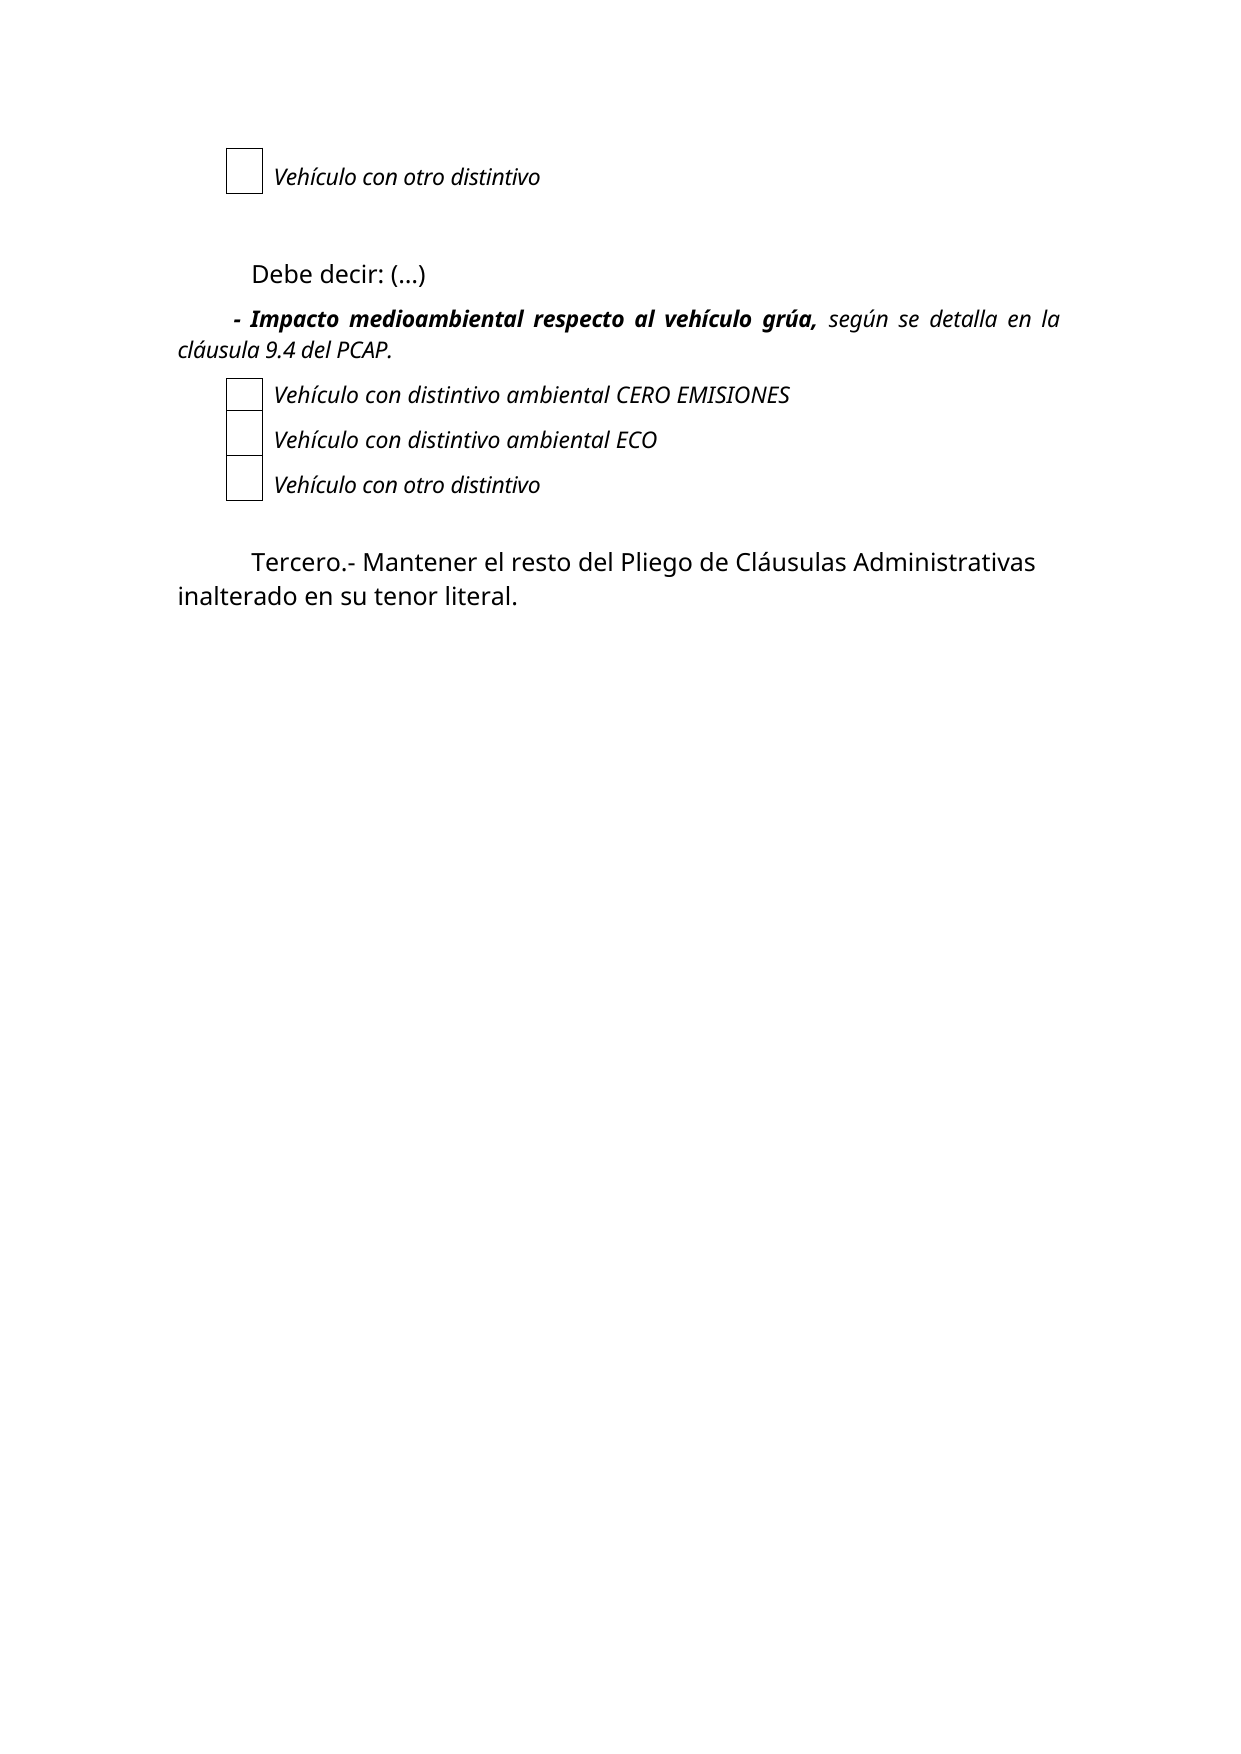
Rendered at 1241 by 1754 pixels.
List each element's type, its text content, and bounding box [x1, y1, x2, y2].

table_cell Vehículo con otro distintivo [263, 148, 1062, 192]
text - Impacto medioambiental respecto al vehículo grúa, según se detalla en la cláusula 9.4 del PCAP. [177, 303, 1063, 366]
table_cell [227, 456, 262, 500]
table_cell Vehículo con distintivo ambiental ECO [263, 410, 1062, 455]
text Debe decir: (…) [177, 256, 1063, 291]
table_cell [227, 149, 262, 192]
text Tercero.- Mantener el resto del Pliego de Cláusulas Administrativas inalterado en su tenor literal. [177, 545, 1093, 613]
table_header [227, 379, 262, 410]
table_cell [227, 411, 262, 455]
table_cell Vehículo con otro distintivo [263, 455, 1062, 500]
table_header Vehículo con distintivo ambiental CERO EMISIONES [263, 378, 1062, 410]
